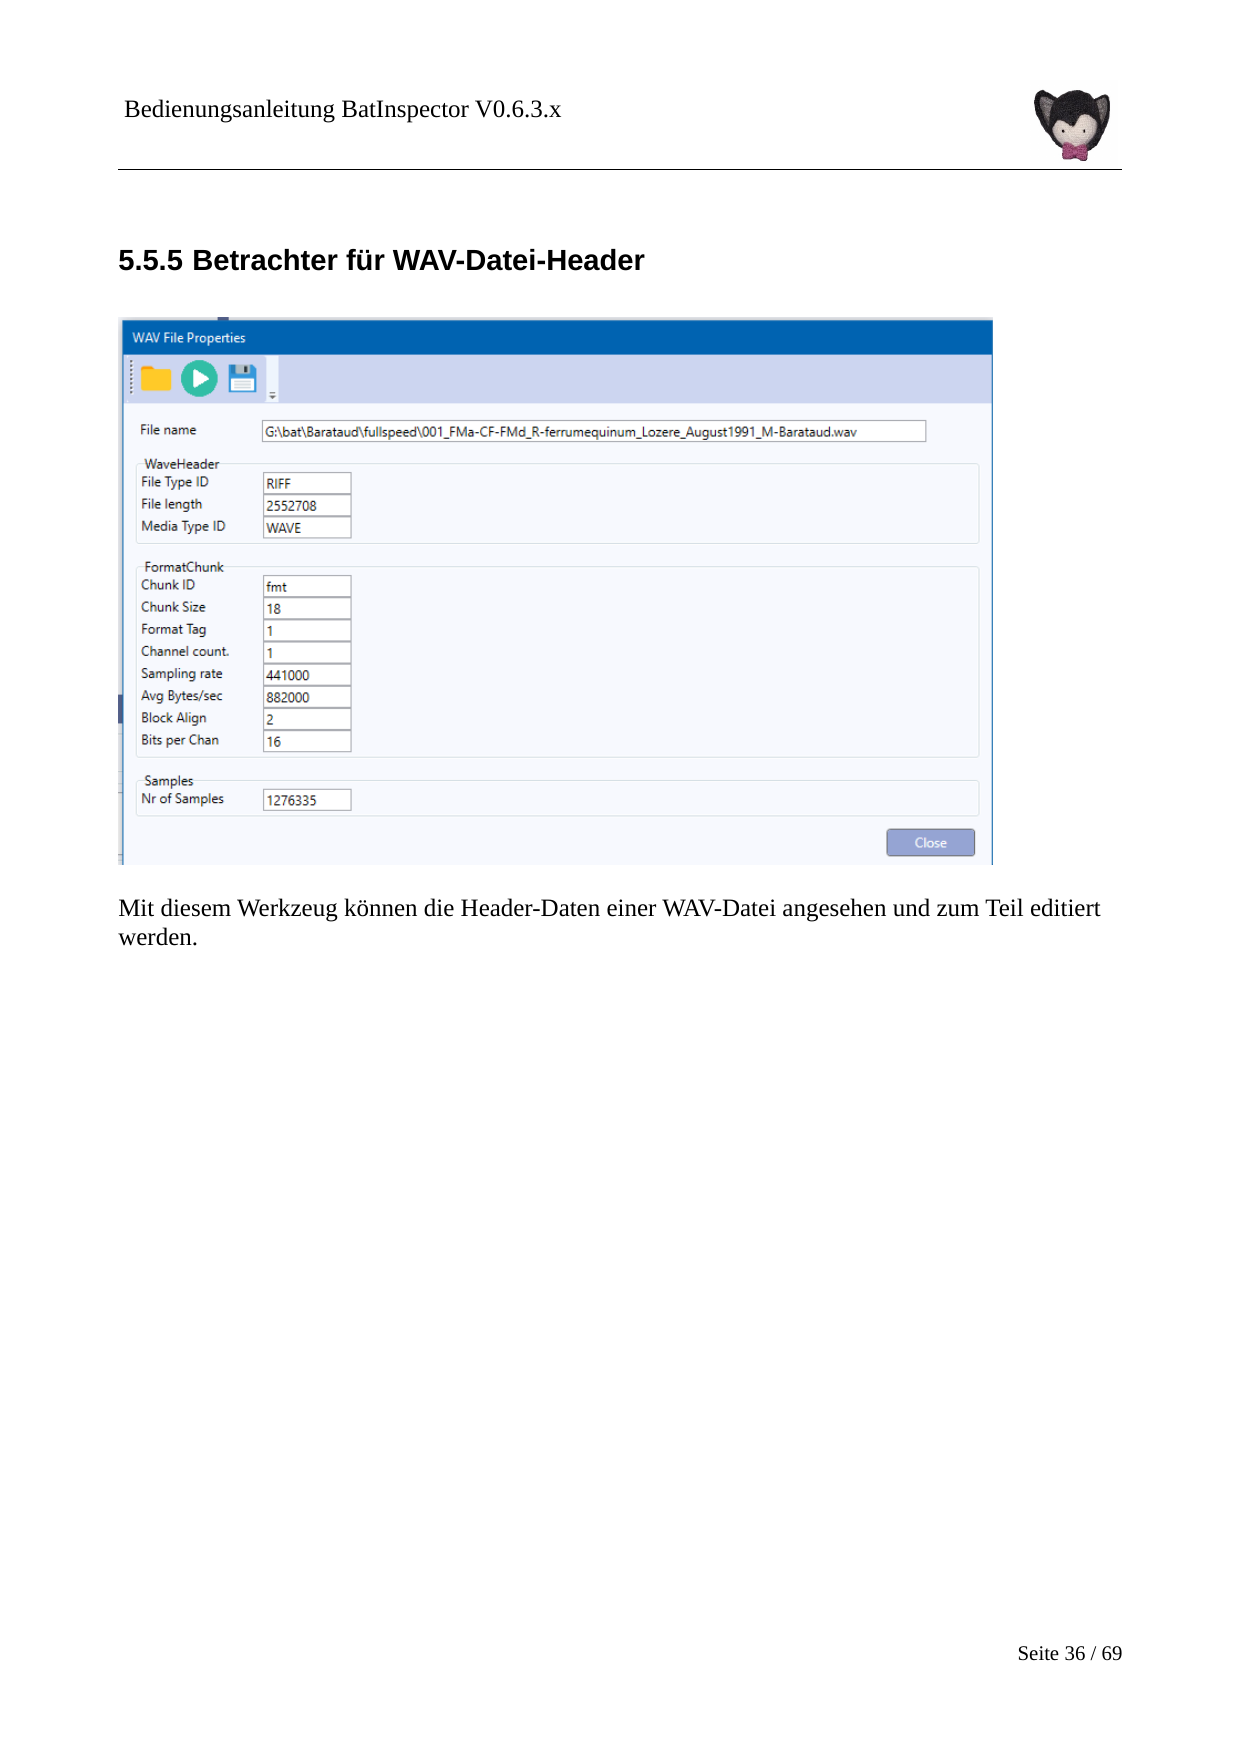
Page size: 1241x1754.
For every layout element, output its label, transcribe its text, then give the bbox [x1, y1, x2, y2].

picture [1030, 80, 1119, 169]
picture [118, 317, 993, 865]
subtitle Betrachter für WAV-Datei-Header [118, 243, 1122, 276]
text Mit diesem Werkzeug können die Header-Daten einer WAV-Datei angesehen und zum Teil editiert werden. [118, 893, 1122, 951]
